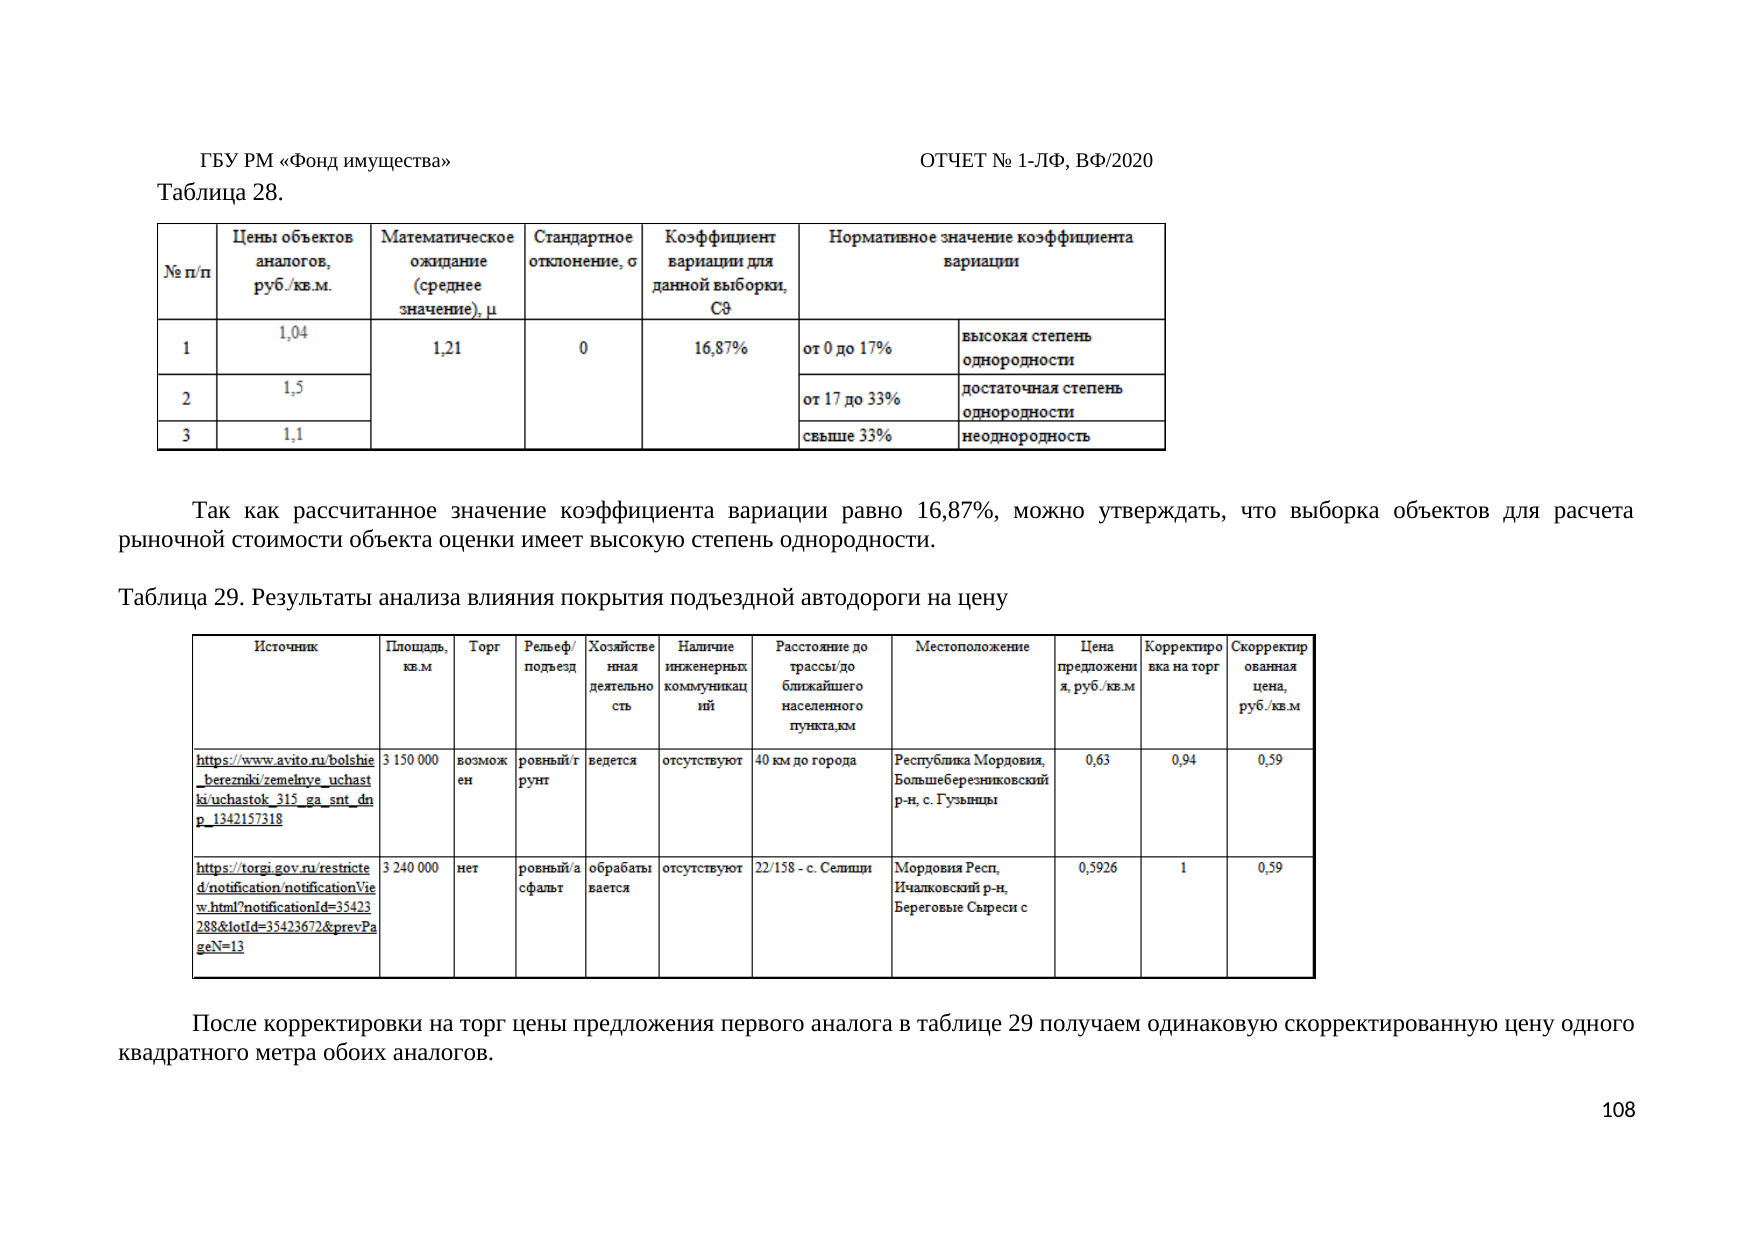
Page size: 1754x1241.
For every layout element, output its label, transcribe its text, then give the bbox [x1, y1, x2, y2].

text Так как рассчитанное значение коэффициента вариации равно 16,87%, можно утверждать, что выборка объектов для расчета рыночной стоимости объекта оценки имеет высокую степень однородности. [118, 496, 1636, 553]
text После корректировки на торг цены предложения первого аналога в таблице 29 получаем одинаковую скорректированную цену одного квадратного метра обоих аналогов. [118, 1008, 1636, 1065]
text Таблица 28. [118, 177, 1636, 206]
text Таблица 29. Результаты анализа влияния покрытия подъездной автодороги на цену [118, 582, 1636, 611]
